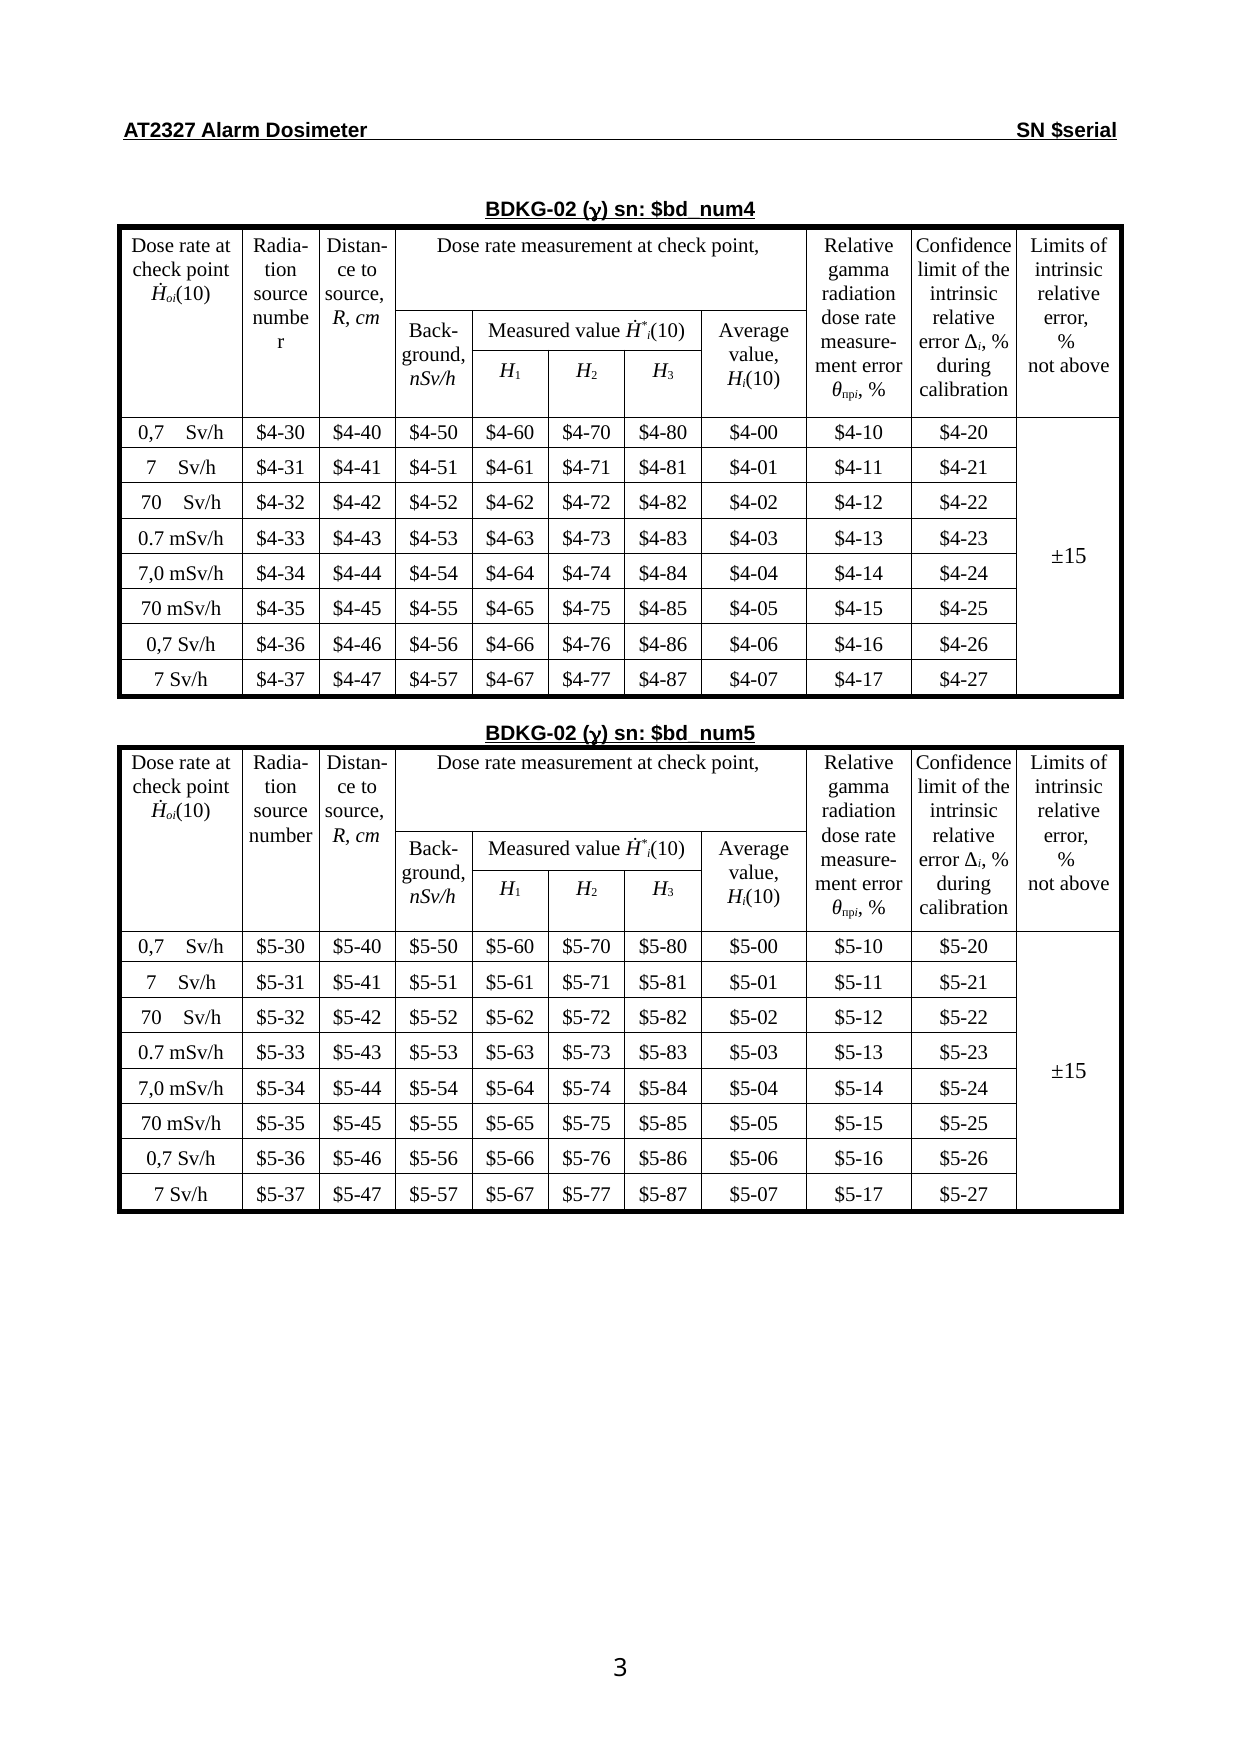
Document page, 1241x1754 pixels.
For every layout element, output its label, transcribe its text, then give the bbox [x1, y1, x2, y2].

table_cell Average value, Hi(10) [702, 311, 806, 417]
table_cell $5-13 [807, 1033, 911, 1067]
table_cell $5-17 [807, 1174, 911, 1209]
table_cell $5-12 [807, 998, 911, 1032]
table_cell $4-62 [473, 483, 548, 517]
table_cell Confidence limit of the intrinsic relative error Δi, % during calibration [912, 230, 1016, 417]
table_cell $4-15 [807, 589, 911, 623]
table_cell 0,7 Sv/h [122, 932, 242, 961]
table_cell $4-43 [320, 519, 395, 553]
table_cell $5-75 [549, 1104, 624, 1138]
table_cell 7 Sv/h [122, 448, 242, 482]
table_cell 0.7 mSv/h [122, 519, 242, 553]
table_cell $5-61 [473, 962, 548, 997]
table_cell Confidence limit of the intrinsic relative error Δi, % during calibration [912, 750, 1016, 931]
table_cell $4-25 [912, 589, 1016, 623]
table_cell ±15 [1017, 418, 1119, 694]
table_cell $4-87 [625, 660, 701, 694]
table_cell $4-03 [702, 519, 806, 553]
table_cell Dose rate at check point Ḣoi(10) [122, 750, 242, 931]
table_cell $4-27 [912, 660, 1016, 694]
table_cell $5-30 [243, 932, 319, 961]
table_cell 7 Sv/h [122, 1174, 242, 1209]
table_cell $5-55 [396, 1104, 472, 1138]
table_cell Limits of intrinsic relative error, % not above [1017, 750, 1119, 931]
table_cell $5-25 [912, 1104, 1016, 1138]
table_cell $5-57 [396, 1174, 472, 1209]
table_cell Radia-tion source number [243, 230, 319, 417]
table_cell $4-26 [912, 624, 1016, 659]
table_cell 7 Sv/h [122, 962, 242, 997]
table_cell $5-07 [702, 1174, 806, 1209]
table_cell $5-36 [243, 1139, 319, 1173]
table_cell $5-84 [625, 1069, 701, 1103]
table_cell Distan-ce to source, R, сm [320, 230, 395, 417]
table_cell $4-12 [807, 483, 911, 517]
table_cell $5-21 [912, 962, 1016, 997]
table_cell $5-10 [807, 932, 911, 961]
table_cell $4-67 [473, 660, 548, 694]
table_cell $4-31 [243, 448, 319, 482]
table_cell $4-40 [320, 418, 395, 447]
table_cell $4-46 [320, 624, 395, 659]
table_cell $4-55 [396, 589, 472, 623]
table_cell $4-05 [702, 589, 806, 623]
table_cell $4-77 [549, 660, 624, 694]
table_cell $4-66 [473, 624, 548, 659]
table_cell Average value, Hi(10) [702, 832, 806, 931]
table_cell 7,0 mSv/h [122, 1069, 242, 1103]
table_header BDKG-02 () sn: $bd_num4 [119, 179, 1121, 224]
table_cell $4-22 [912, 483, 1016, 517]
table_cell $4-24 [912, 554, 1016, 588]
table_cell Distan-ce to source, R, сm [320, 750, 395, 931]
table_cell $4-83 [625, 519, 701, 553]
table_cell $5-35 [243, 1104, 319, 1138]
table_cell Relative gamma radiation dose rate measure-ment error θпрi, % [807, 230, 911, 417]
table_cell $5-42 [320, 998, 395, 1032]
table_cell $4-53 [396, 519, 472, 553]
table_cell $5-16 [807, 1139, 911, 1173]
table_cell $5-53 [396, 1033, 472, 1067]
table_cell $4-75 [549, 589, 624, 623]
table_cell $5-76 [549, 1139, 624, 1173]
table_cell $5-22 [912, 998, 1016, 1032]
table_cell $5-82 [625, 998, 701, 1032]
table_cell $5-46 [320, 1139, 395, 1173]
table_cell $5-50 [396, 932, 472, 961]
table_cell $4-42 [320, 483, 395, 517]
table_cell $4-86 [625, 624, 701, 659]
table_cell $5-65 [473, 1104, 548, 1138]
table_cell $5-73 [549, 1033, 624, 1067]
table_cell Limits of intrinsic relative error, % not above [1017, 230, 1119, 417]
table_cell $4-85 [625, 589, 701, 623]
table_cell $5-00 [702, 932, 806, 961]
table_cell $5-52 [396, 998, 472, 1032]
table_cell $5-83 [625, 1033, 701, 1067]
table_cell $4-73 [549, 519, 624, 553]
table_cell $4-17 [807, 660, 911, 694]
table_cell $5-86 [625, 1139, 701, 1173]
table_cell $4-54 [396, 554, 472, 588]
table_cell $4-82 [625, 483, 701, 517]
table_cell $4-01 [702, 448, 806, 482]
table_header BDKG-02 () sn: $bd_num5 [119, 699, 1121, 745]
table_cell ±15 [1017, 932, 1119, 1209]
table_cell $5-62 [473, 998, 548, 1032]
table_cell H3 [625, 351, 701, 417]
table_cell 0,7 Sv/h [122, 418, 242, 447]
table_cell $5-23 [912, 1033, 1016, 1067]
table_cell $5-63 [473, 1033, 548, 1067]
table_cell $5-20 [912, 932, 1016, 961]
table_cell $4-63 [473, 519, 548, 553]
table_cell $5-85 [625, 1104, 701, 1138]
table_cell Relative gamma radiation dose rate measure-ment error θпрi, % [807, 750, 911, 931]
table_cell $5-51 [396, 962, 472, 997]
table_cell $5-77 [549, 1174, 624, 1209]
table_cell $5-05 [702, 1104, 806, 1138]
table_cell $4-57 [396, 660, 472, 694]
table_cell $5-04 [702, 1069, 806, 1103]
table_cell $4-72 [549, 483, 624, 517]
table_cell $4-16 [807, 624, 911, 659]
table_cell $5-37 [243, 1174, 319, 1209]
table_cell $4-20 [912, 418, 1016, 447]
table_cell $5-72 [549, 998, 624, 1032]
table_cell $4-33 [243, 519, 319, 553]
table_cell 0,7 Sv/h [122, 624, 242, 659]
table_cell $4-50 [396, 418, 472, 447]
table_cell $5-33 [243, 1033, 319, 1067]
table_cell $4-81 [625, 448, 701, 482]
table_cell $4-52 [396, 483, 472, 517]
table_cell H1 [473, 351, 548, 417]
table_cell $4-45 [320, 589, 395, 623]
table_cell $5-41 [320, 962, 395, 997]
table_cell $5-03 [702, 1033, 806, 1067]
table_cell $5-40 [320, 932, 395, 961]
table_cell $5-56 [396, 1139, 472, 1173]
table_cell $4-21 [912, 448, 1016, 482]
table_cell $4-36 [243, 624, 319, 659]
table_cell $4-37 [243, 660, 319, 694]
table_cell 70 mSv/h [122, 1104, 242, 1138]
table_cell $4-65 [473, 589, 548, 623]
table_cell $4-80 [625, 418, 701, 447]
table_cell 7 Sv/h [122, 660, 242, 694]
table_cell 70 Sv/h [122, 483, 242, 517]
table_cell $4-74 [549, 554, 624, 588]
table_cell $5-74 [549, 1069, 624, 1103]
table_cell $4-44 [320, 554, 395, 588]
table_cell $4-60 [473, 418, 548, 447]
table_cell $5-43 [320, 1033, 395, 1067]
table_cell Back-ground, nSv/h [396, 832, 472, 931]
table_cell $5-47 [320, 1174, 395, 1209]
table_cell $4-51 [396, 448, 472, 482]
table_cell $4-11 [807, 448, 911, 482]
table_cell $4-10 [807, 418, 911, 447]
table_cell H2 [549, 351, 624, 417]
table_cell $5-67 [473, 1174, 548, 1209]
table_cell $5-27 [912, 1174, 1016, 1209]
table_cell $5-11 [807, 962, 911, 997]
table_cell $4-13 [807, 519, 911, 553]
table_cell $4-14 [807, 554, 911, 588]
table_cell $4-84 [625, 554, 701, 588]
table_cell H1 [473, 871, 548, 931]
table_cell Measured value Ḣ*i(10) [473, 832, 701, 870]
table_cell $5-87 [625, 1174, 701, 1209]
table_cell $5-34 [243, 1069, 319, 1103]
table_cell Measured value Ḣ*i(10) [473, 311, 701, 349]
table_cell $5-24 [912, 1069, 1016, 1103]
table_cell $4-32 [243, 483, 319, 517]
table_cell $5-32 [243, 998, 319, 1032]
table_cell $5-45 [320, 1104, 395, 1138]
table_cell 0,7 Sv/h [122, 1139, 242, 1173]
table_cell $5-14 [807, 1069, 911, 1103]
table_cell 70 Sv/h [122, 998, 242, 1032]
table_cell $4-34 [243, 554, 319, 588]
table_cell $4-64 [473, 554, 548, 588]
table_cell $4-71 [549, 448, 624, 482]
table_cell $4-76 [549, 624, 624, 659]
table_cell $4-04 [702, 554, 806, 588]
table_cell $4-70 [549, 418, 624, 447]
table_cell $4-47 [320, 660, 395, 694]
table_cell $4-02 [702, 483, 806, 517]
table_cell $5-71 [549, 962, 624, 997]
table_cell Dose rate measurement at check point, [396, 230, 806, 310]
table_cell Back-ground, nSv/h [396, 311, 472, 417]
table_cell $4-35 [243, 589, 319, 623]
table_cell 0.7 mSv/h [122, 1033, 242, 1067]
table_cell H2 [549, 871, 624, 931]
table_cell $4-61 [473, 448, 548, 482]
table_cell $5-15 [807, 1104, 911, 1138]
table_cell $5-01 [702, 962, 806, 997]
table_cell $4-30 [243, 418, 319, 447]
table_cell H3 [625, 871, 701, 931]
table_cell $4-23 [912, 519, 1016, 553]
table_cell 70 mSv/h [122, 589, 242, 623]
table_cell $4-00 [702, 418, 806, 447]
table_cell $5-80 [625, 932, 701, 961]
table_cell $5-81 [625, 962, 701, 997]
table_cell Radia-tion source number [243, 750, 319, 931]
table_cell $4-06 [702, 624, 806, 659]
table_cell $5-66 [473, 1139, 548, 1173]
table_cell $5-44 [320, 1069, 395, 1103]
table_cell $5-54 [396, 1069, 472, 1103]
table_cell $5-64 [473, 1069, 548, 1103]
table_cell $4-56 [396, 624, 472, 659]
table_cell $4-07 [702, 660, 806, 694]
table_cell $5-60 [473, 932, 548, 961]
table_cell $5-02 [702, 998, 806, 1032]
table_cell Dose rate at check point Ḣoi(10) [122, 230, 242, 417]
table_cell 7,0 mSv/h [122, 554, 242, 588]
table_cell $5-70 [549, 932, 624, 961]
table_cell $4-41 [320, 448, 395, 482]
table_cell $5-31 [243, 962, 319, 997]
table_cell $5-26 [912, 1139, 1016, 1173]
table_cell $5-06 [702, 1139, 806, 1173]
table_cell Dose rate measurement at check point, [396, 750, 806, 831]
